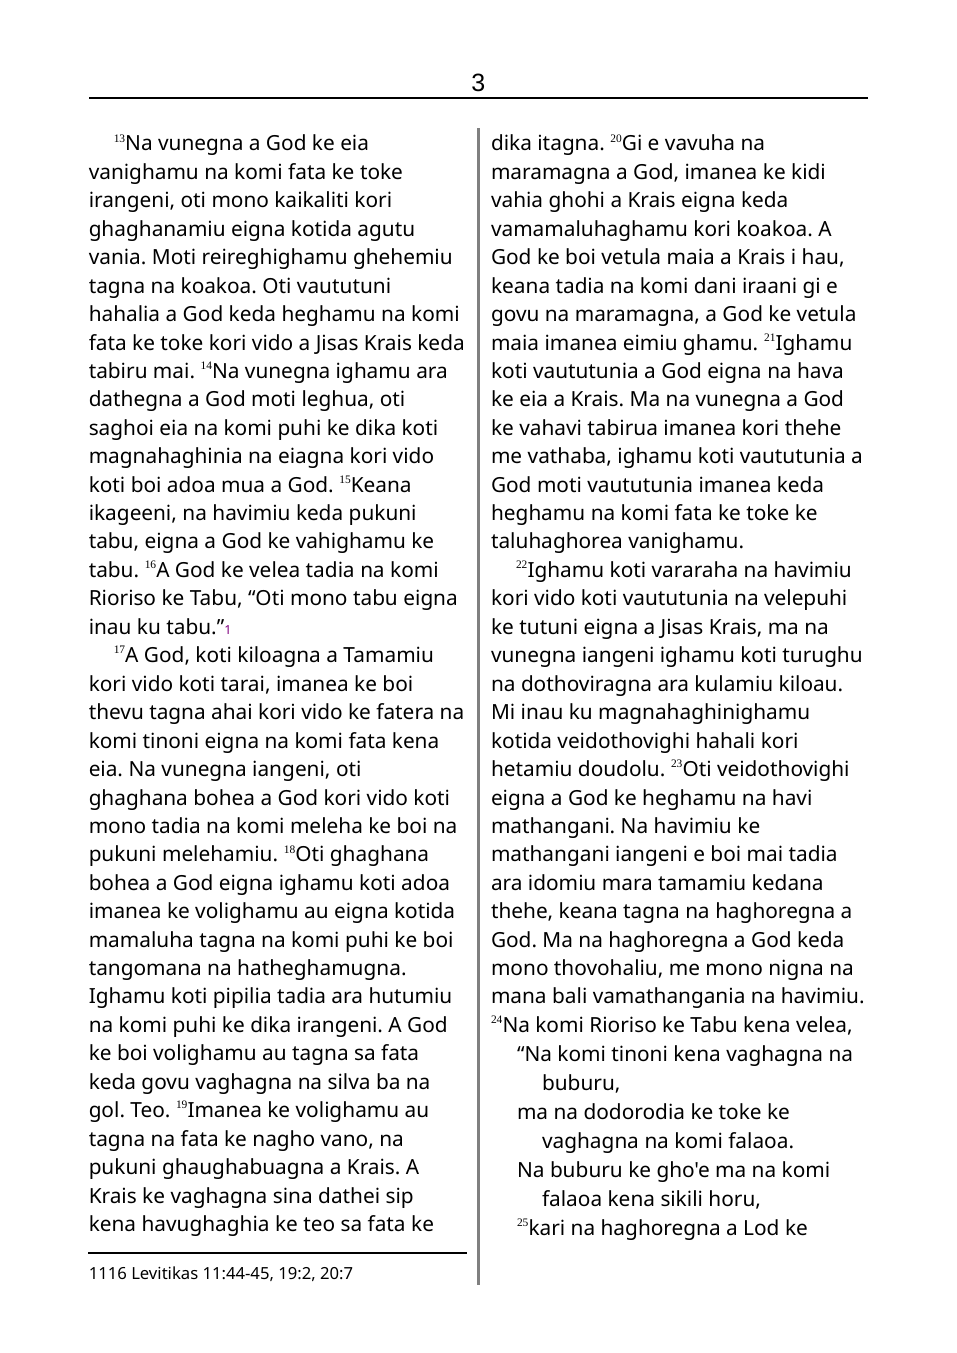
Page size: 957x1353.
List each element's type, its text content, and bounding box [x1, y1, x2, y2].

text “Na komi tinoni kena vaghagna na buburu, [517, 1040, 867, 1096]
text 22Ighamu koti vararaha na havimiu kori vido koti vaututunia na velepuhi ke tutuni eigna a Jisas Krais, ma na vunegna iangeni ighamu koti turughu na dothoviragna ara kulamiu kiloau. Mi inau ku magnahaghinighamu kotida veidothovighi hahali kori hetamiu doudolu. 23Oti veidothovighi eigna a God ke heghamu na havi mathangani. Na havimiu ke mathangani iangeni e boi mai tadia ara idomiu mara tamamiu kedana thehe, keana tagna na haghoregna a God. Ma na haghoregna a God keda mono thovohaliu, me mono nigna na mana bali vamathangania na havimiu. 24Na komi Rioriso ke Tabu kena velea, [491, 555, 868, 1038]
text 116 Levitikas 11:44-45, 19:2, 20:7 [88, 1262, 466, 1284]
text Na buburu ke gho'e ma na komi falaoa kena sikili horu, [517, 1154, 867, 1212]
text 13Na vunegna a God ke eia vanighamu na komi fata ke toke irangeni, oti mono kaikaliti kori ghaghanamiu eigna kotida agutu vania. Moti reireghighamu ghehemiu tagna na koakoa. Oti vaututuni hahalia a God keda heghamu na komi fata ke toke kori vido a Jisas Krais keda tabiru mai. 14Na vunegna ighamu ara dathegna a God moti leghua, oti saghoi eia na komi puhi ke dika koti magnahaghinia na eiagna kori vido koti boi adoa mua a God. 15Keana ikageeni, na havimiu keda pukuni tabu, eigna a God ke vahighamu ke tabu. 16A God ke velea tadia na komi Rioriso ke Tabu, “Oti mono tabu eigna inau ku tabu.” [88, 128, 466, 640]
text 25kari na haghoregna a Lod ke [517, 1212, 867, 1242]
text ma na dodorodia ke toke ke vaghagna na komi falaoa. [517, 1096, 867, 1154]
text 17A God, koti kiloagna a Tamamiu kori vido koti tarai, imanea ke boi thevu tagna ahai kori vido ke fatera na komi tinoni eigna na komi fata kena eia. Na vunegna iangeni, oti ghaghana bohea a God kori vido koti mono tadia na komi meleha ke boi na pukuni melehamiu. 18Oti ghaghana bohea a God eigna ighamu koti adoa imanea ke volighamu au eigna kotida mamaluha tagna na komi puhi ke boi tangomana na hatheghamugna. Ighamu koti pipilia tadia ara hutumiu na komi puhi ke dika irangeni. A God ke boi volighamu au tagna sa fata keda govu vaghagna na silva ba na gol. Teo. 19Imanea ke volighamu au tagna na fata ke nagho vano, na pukuni ghaughabuagna a Krais. A Krais ke vaghagna sina dathei sip kena havughaghia ke teo sa fata ke [88, 640, 466, 1238]
text dika itagna. 20Gi e vavuha na maramagna a God, imanea ke kidi vahia ghohi a Krais eigna keda vamamaluhaghamu kori koakoa. A God ke boi vetula maia a Krais i hau, keana tadia na komi dani iraani gi e govu na maramagna, a God ke vetula maia imanea eimiu ghamu. 21Ighamu koti vaututunia a God eigna na hava ke eia a Krais. Ma na vunegna a God ke vahavi tabirua imanea kori thehe me vathaba, ighamu koti vaututunia a God moti vaututunia imanea keda heghamu na komi fata ke toke ke taluhaghorea vanighamu. [491, 128, 868, 555]
